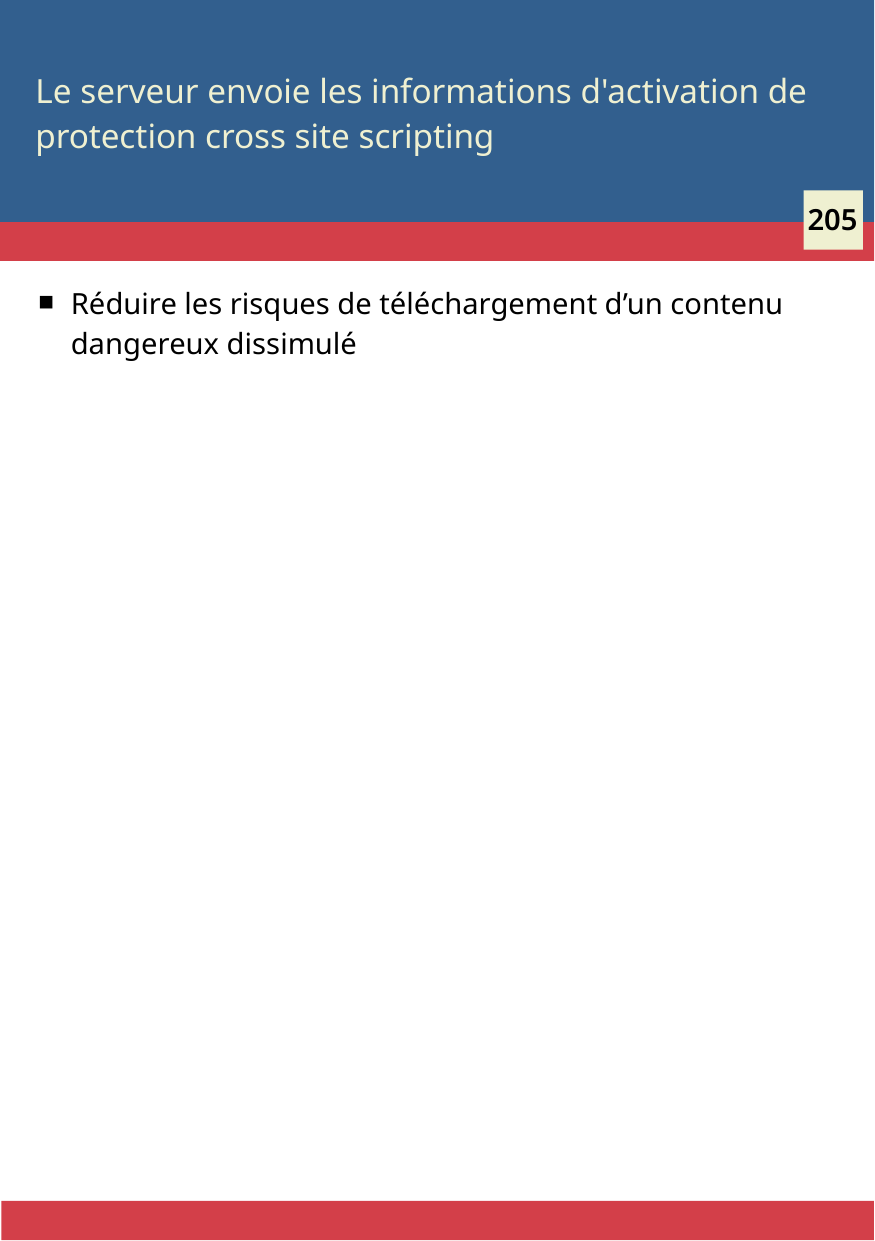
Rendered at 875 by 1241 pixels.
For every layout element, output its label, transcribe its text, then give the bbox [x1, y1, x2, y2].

title Le serveur envoie les informations d'activation de protection cross site scripting [35, 13, 839, 213]
text_box 205 [803, 188, 863, 249]
list Réduire les risques de téléchargement d’un contenu dangereux dissimulé [23, 283, 839, 1111]
